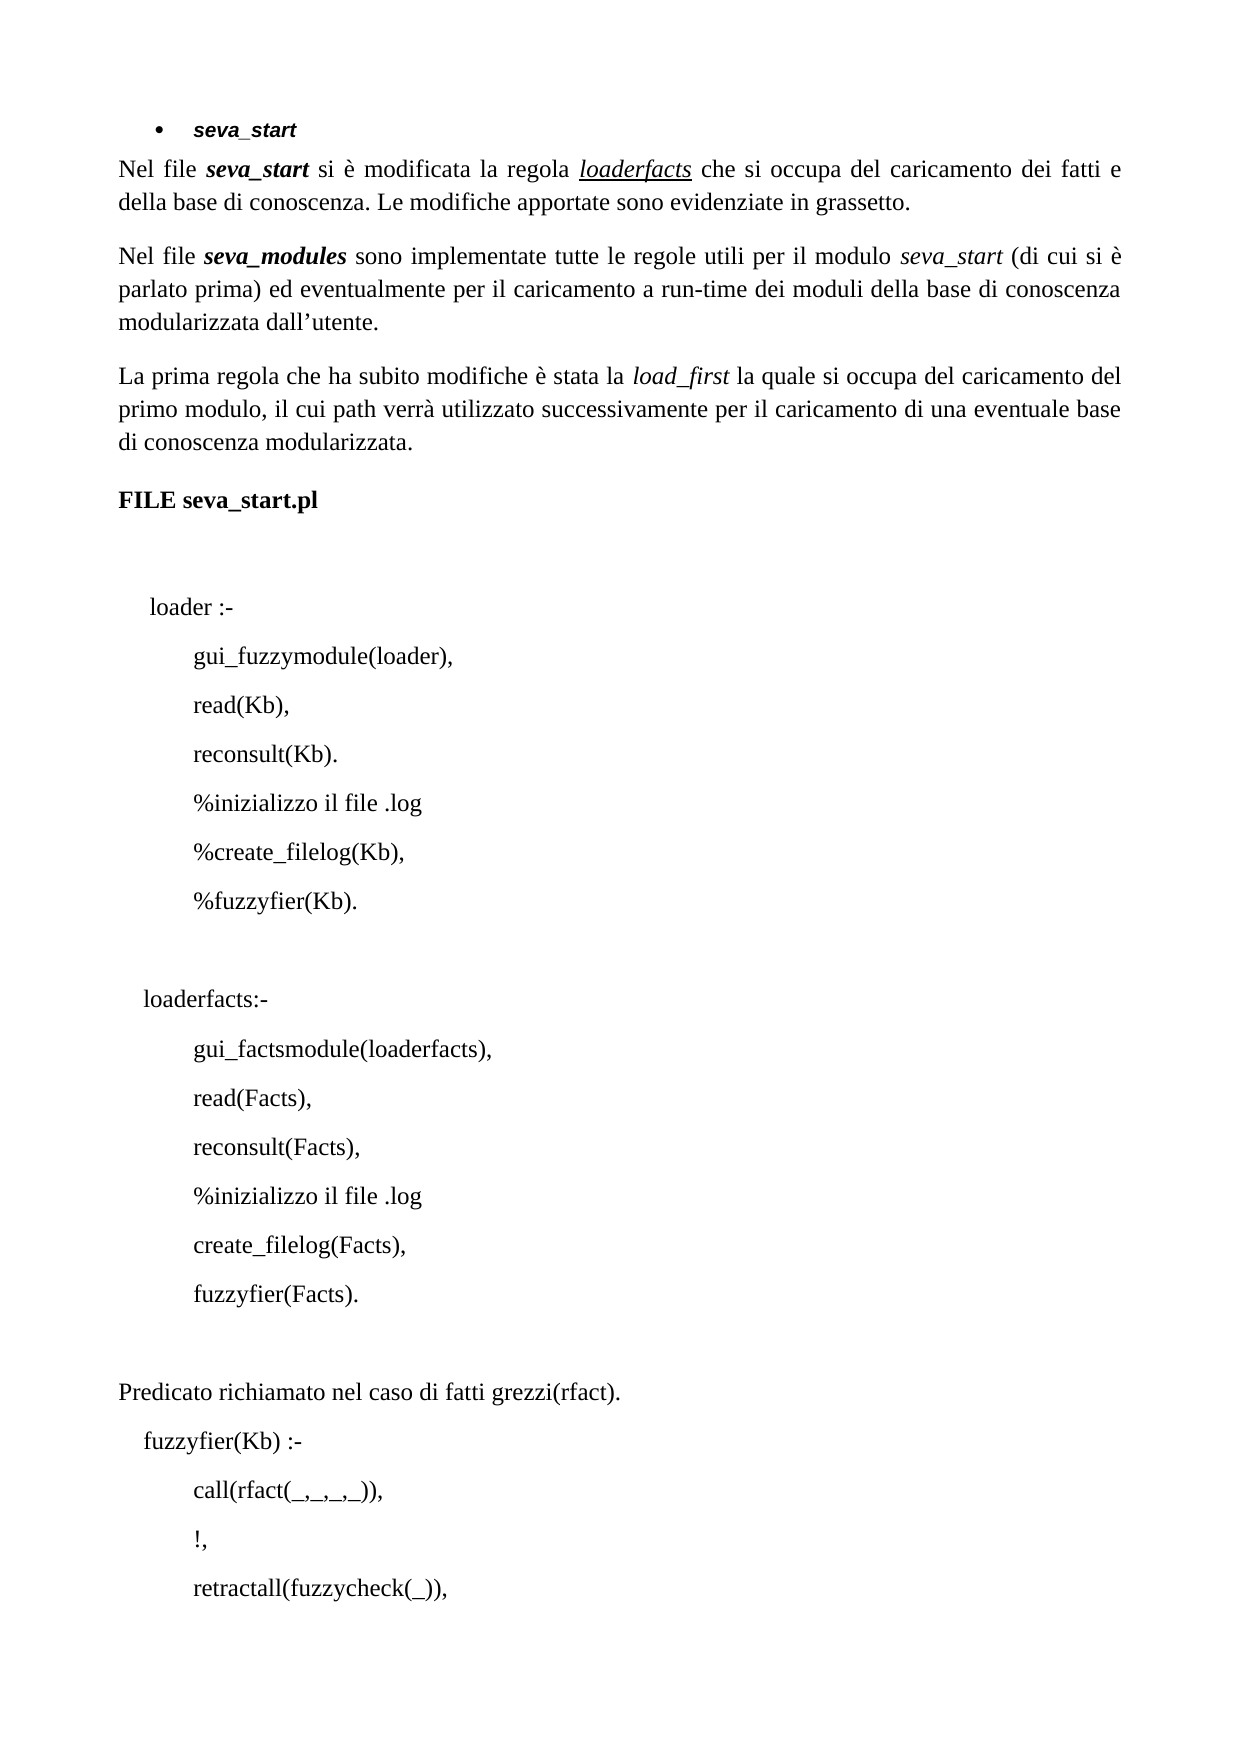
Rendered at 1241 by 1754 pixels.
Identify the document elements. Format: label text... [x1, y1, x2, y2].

text FILE seva_start.pl [118, 485, 1122, 514]
text gui_fuzzymodule(loader), [118, 641, 1122, 670]
text reconsult(Facts), [118, 1132, 1122, 1161]
text create_filelog(Facts), [118, 1230, 1122, 1259]
text %create_filelog(Kb), [118, 837, 1122, 866]
text !, [118, 1524, 1122, 1553]
text %inizializzo il file .log [118, 788, 1122, 817]
text fuzzyfier(Facts). [118, 1279, 1122, 1308]
text loaderfacts:- [118, 984, 1122, 1013]
text reconsult(Kb). [118, 739, 1122, 768]
text La prima regola che ha subito modifiche è stata la load_first la quale si occupa del caricamento del primo modulo, il cui path verrà utilizzato successivamente per il caricamento di una eventuale base di conoscenza modularizzata. [118, 361, 1122, 456]
text fuzzyfier(Kb) :- [118, 1426, 1122, 1455]
text %inizializzo il file .log [118, 1181, 1122, 1209]
text Nel file seva_start si è modificata la regola loaderfacts che si occupa del caricamento dei fatti e della base di conoscenza. Le modifiche apportate sono evidenziate in grassetto. [118, 154, 1122, 216]
text loader :- [118, 592, 1122, 621]
text %fuzzyfier(Kb). [118, 886, 1122, 915]
list seva_start [156, 118, 1122, 142]
text read(Kb), [118, 690, 1122, 719]
text Nel file seva_modules sono implementate tutte le regole utili per il modulo seva_start (di cui si è parlato prima) ed eventualmente per il caricamento a run-time dei moduli della base di conoscenza modularizzata dall’utente. [118, 241, 1122, 336]
text call(rfact(_,_,_,_)), [118, 1475, 1122, 1504]
text read(Facts), [118, 1083, 1122, 1111]
text retractall(fuzzycheck(_)), [118, 1573, 1122, 1602]
text gui_factsmodule(loaderfacts), [118, 1034, 1122, 1062]
text Predicato richiamato nel caso di fatti grezzi(rfact). [118, 1377, 1122, 1406]
